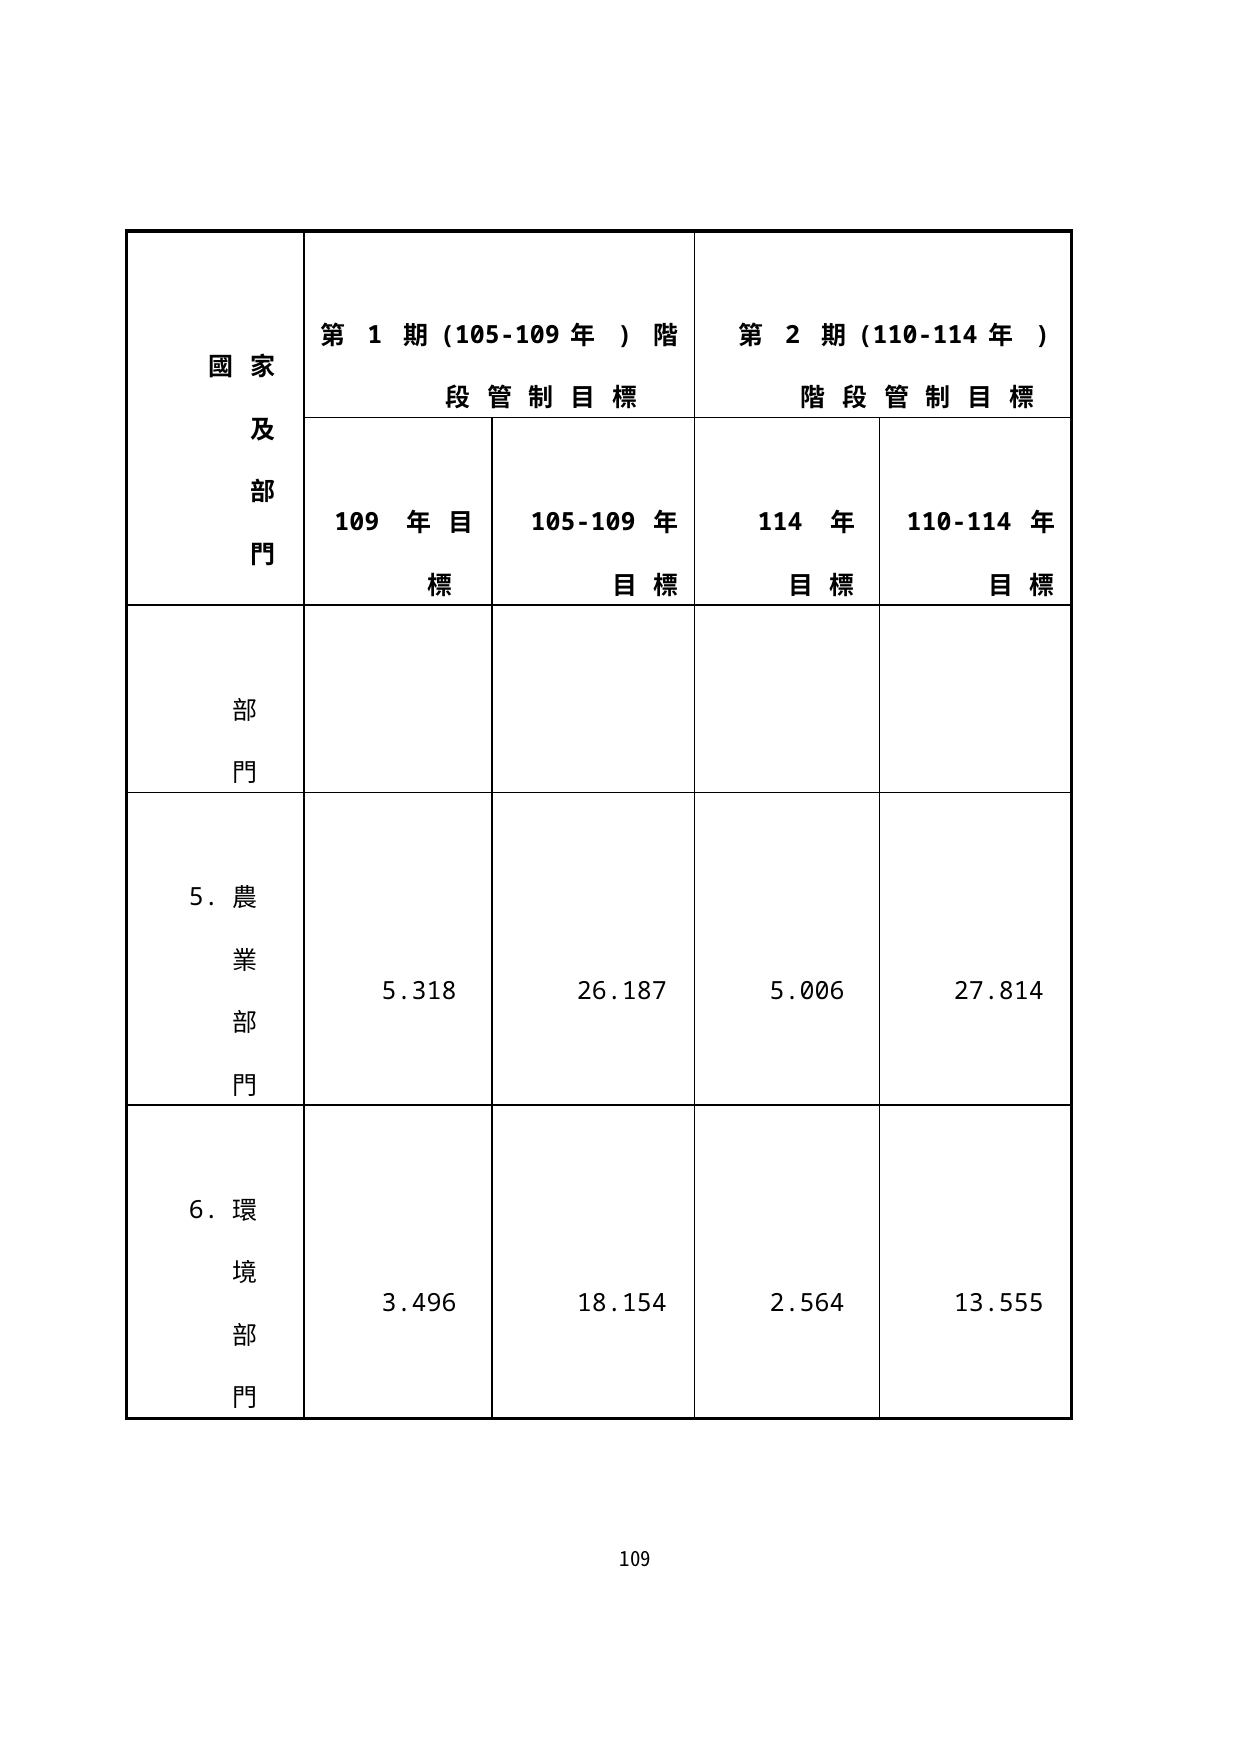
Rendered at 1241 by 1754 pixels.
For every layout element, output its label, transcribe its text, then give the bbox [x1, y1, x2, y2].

table_cell 18.154 [493, 1106, 694, 1417]
table_cell 110-114年目標 [880, 418, 1070, 604]
table_header 國家及部門 [128, 233, 303, 604]
table_cell 2.564 [695, 1106, 879, 1417]
table_cell 13.555 [880, 1106, 1070, 1417]
table_cell 114年目標 [695, 418, 879, 604]
table_cell 6.環境部門 [128, 1106, 303, 1417]
table_cell 5.006 [695, 793, 879, 1104]
table_cell 5.農業部門 [128, 793, 303, 1104]
table_cell 部門 [128, 606, 303, 792]
table_cell 105-109年目標 [493, 418, 694, 604]
table_cell 109年目標 [305, 418, 491, 604]
table_cell 3.496 [305, 1106, 491, 1417]
table_cell 26.187 [493, 793, 694, 1104]
table_header 第1期(105-109年)階段管制目標 [305, 233, 694, 417]
table_cell [305, 606, 491, 792]
table_cell 5.318 [305, 793, 491, 1104]
table_cell [695, 606, 879, 792]
table_cell [493, 606, 694, 792]
table_cell [880, 606, 1070, 792]
table_cell 27.814 [880, 793, 1070, 1104]
table_header 第2期(110-114年)階段管制目標 [695, 233, 1070, 417]
